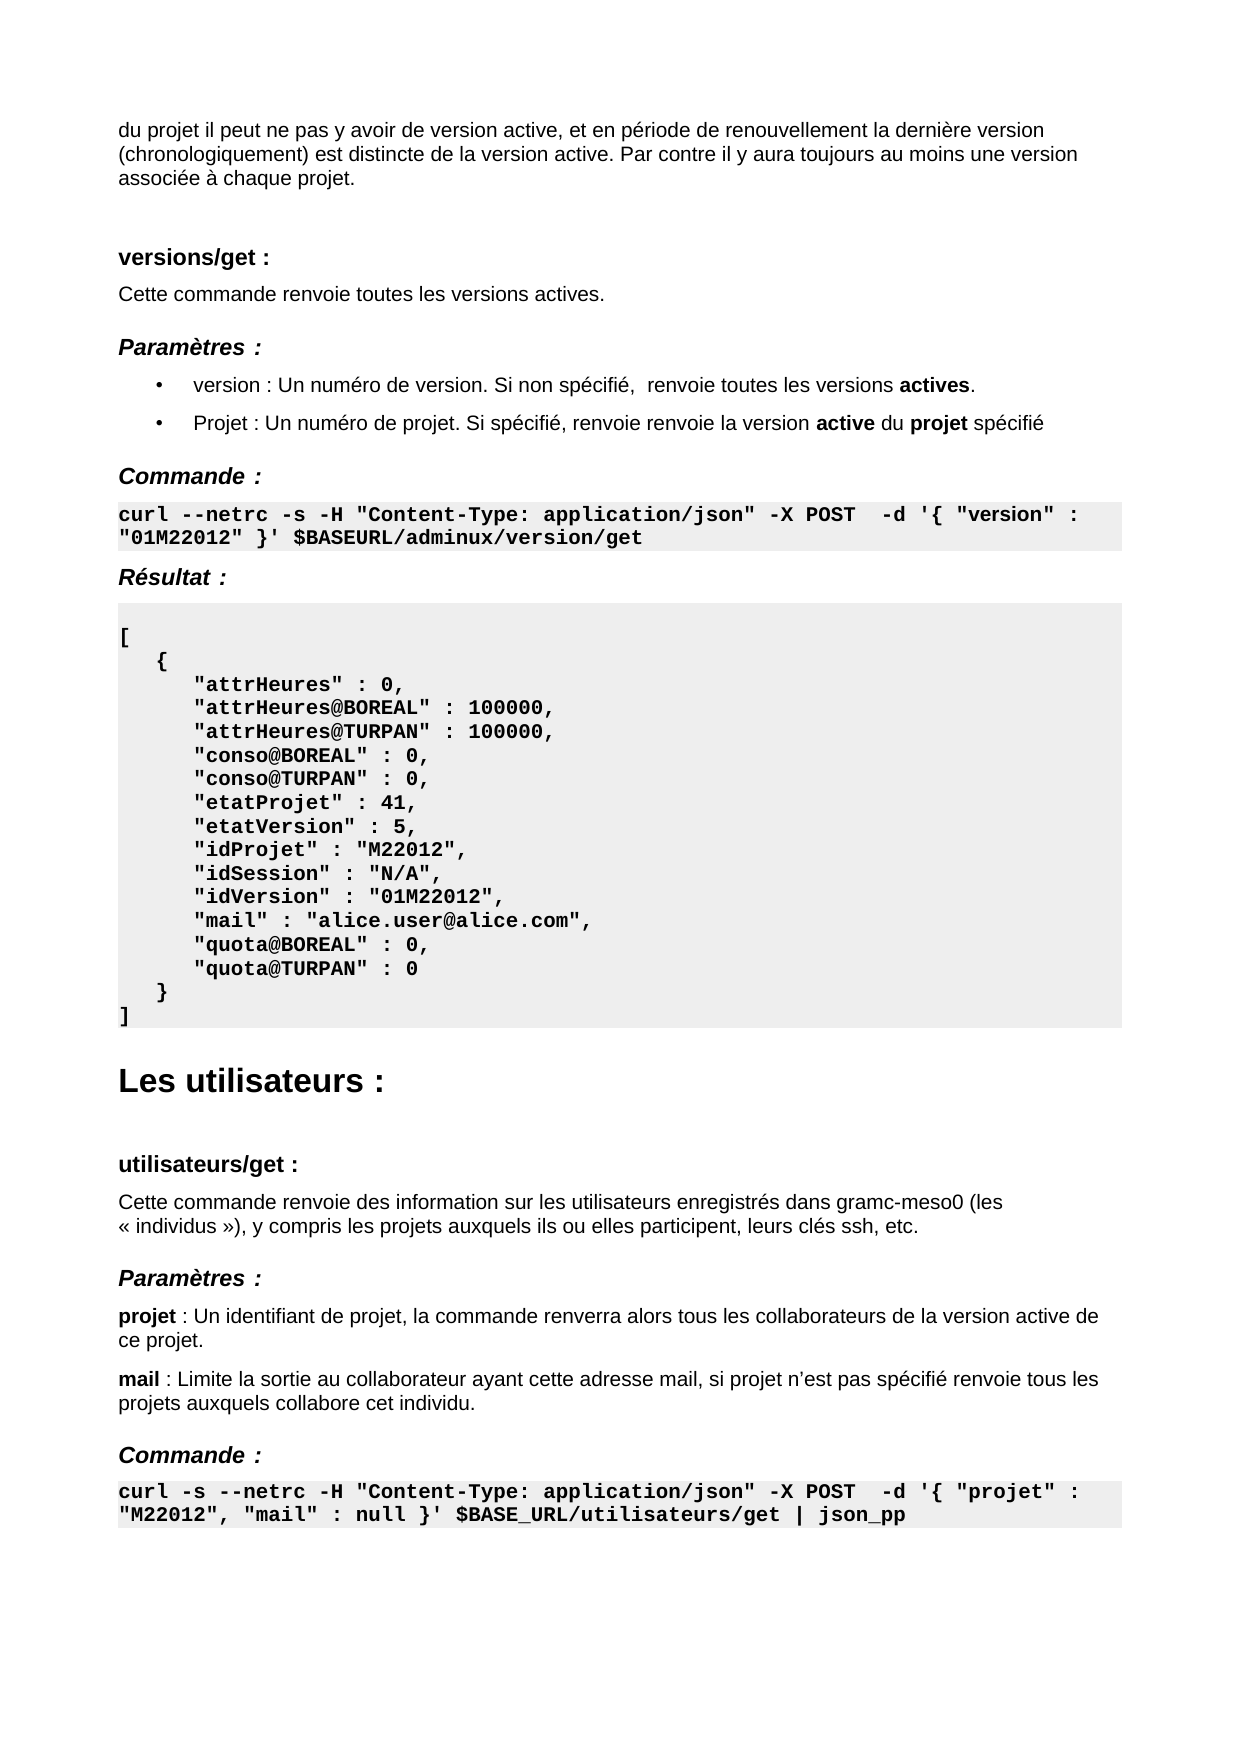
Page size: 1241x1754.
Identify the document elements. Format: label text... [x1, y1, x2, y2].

text "etatProjet" : 41, [118, 792, 1122, 816]
text { [118, 650, 1122, 674]
text } [118, 981, 1122, 1005]
text "idVersion" : "01M22012", [118, 887, 1122, 910]
subtitle Commande : [118, 462, 1122, 489]
subtitle Les utilisateurs : [118, 1061, 1122, 1099]
subtitle Paramètres : [118, 1264, 1122, 1291]
text "attrHeures@BOREAL" : 100000, [118, 697, 1122, 721]
text Cette commande renvoie toutes les versions actives. [118, 282, 1122, 306]
text "conso@TURPAN" : 0, [118, 768, 1122, 792]
text "idProjet" : "M22012", [118, 839, 1122, 863]
text "etatVersion" : 5, [118, 816, 1122, 839]
text Cette commande renvoie des information sur les utilisateurs enregistrés dans gramc-meso0 (les « individus »), y compris les projets auxquels ils ou elles participent, leurs clés ssh, etc. [118, 1189, 1122, 1237]
text curl -s --netrc -H "Content-Type: application/json" -X POST -d '{ "projet" : "M22012", "mail" : null }' $BASE_URL/utilisateurs/get | json_pp [118, 1481, 1122, 1528]
subtitle Résultat : [118, 563, 1122, 590]
subtitle Paramètres : [118, 333, 1122, 360]
text "quota@TURPAN" : 0 [118, 957, 1122, 981]
text "quota@BOREAL" : 0, [118, 934, 1122, 957]
subtitle versions/get : [118, 243, 1122, 270]
text curl --netrc -s -H "Content-Type: application/json" -X POST -d '{ "version" : "01M22012" }' $BASEURL/adminux/version/get [118, 502, 1122, 551]
text mail : Limite la sortie au collaborateur ayant cette adresse mail, si projet n’est pas spécifié renvoie tous les projets auxquels collabore cet individu. [118, 1366, 1122, 1414]
text "conso@BOREAL" : 0, [118, 745, 1122, 768]
text "attrHeures@TURPAN" : 100000, [118, 721, 1122, 745]
text ] [118, 1005, 1122, 1028]
list version : Un numéro de version. Si non spécifié, renvoie toutes les versions actives. [156, 372, 1122, 397]
list Projet : Un numéro de projet. Si spécifié, renvoie renvoie la version active du projet spécifié [156, 411, 1122, 435]
text du projet il peut ne pas y avoir de version active, et en période de renouvellement la dernière version (chronologiquement) est distincte de la version active. Par contre il y aura toujours au moins une version associée à chaque projet. [118, 118, 1122, 190]
subtitle utilisateurs/get : [118, 1150, 1122, 1177]
text "idSession" : "N/A", [118, 863, 1122, 887]
text [ [118, 626, 1122, 650]
text projet : Un identifiant de projet, la commande renverra alors tous les collaborateurs de la version active de ce projet. [118, 1304, 1122, 1352]
text "attrHeures" : 0, [118, 674, 1122, 697]
text "mail" : "alice.user@alice.com", [118, 910, 1122, 934]
subtitle Commande : [118, 1441, 1122, 1468]
